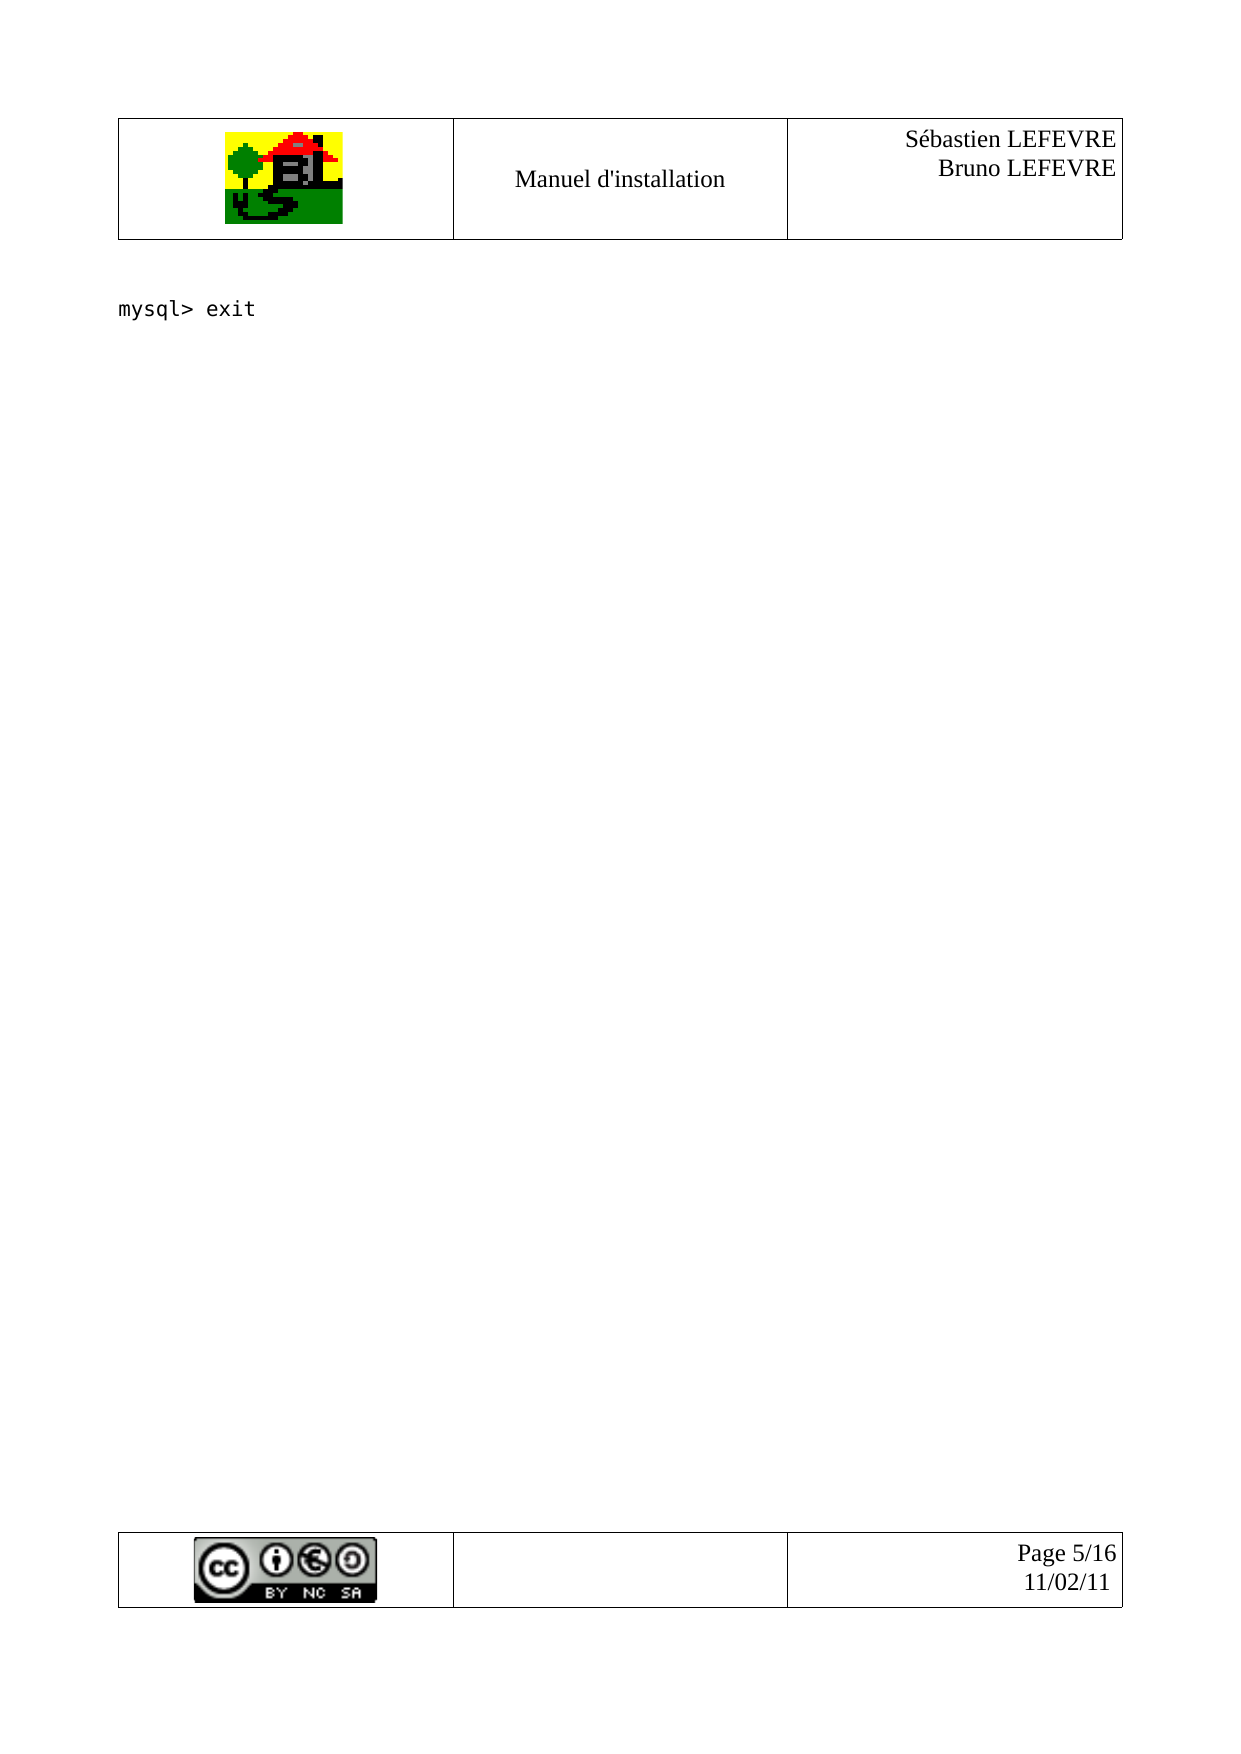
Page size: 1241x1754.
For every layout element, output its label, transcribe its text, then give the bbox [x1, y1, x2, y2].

picture [225, 132, 343, 224]
picture [193, 1537, 378, 1603]
text mysql> exit [118, 297, 1122, 322]
